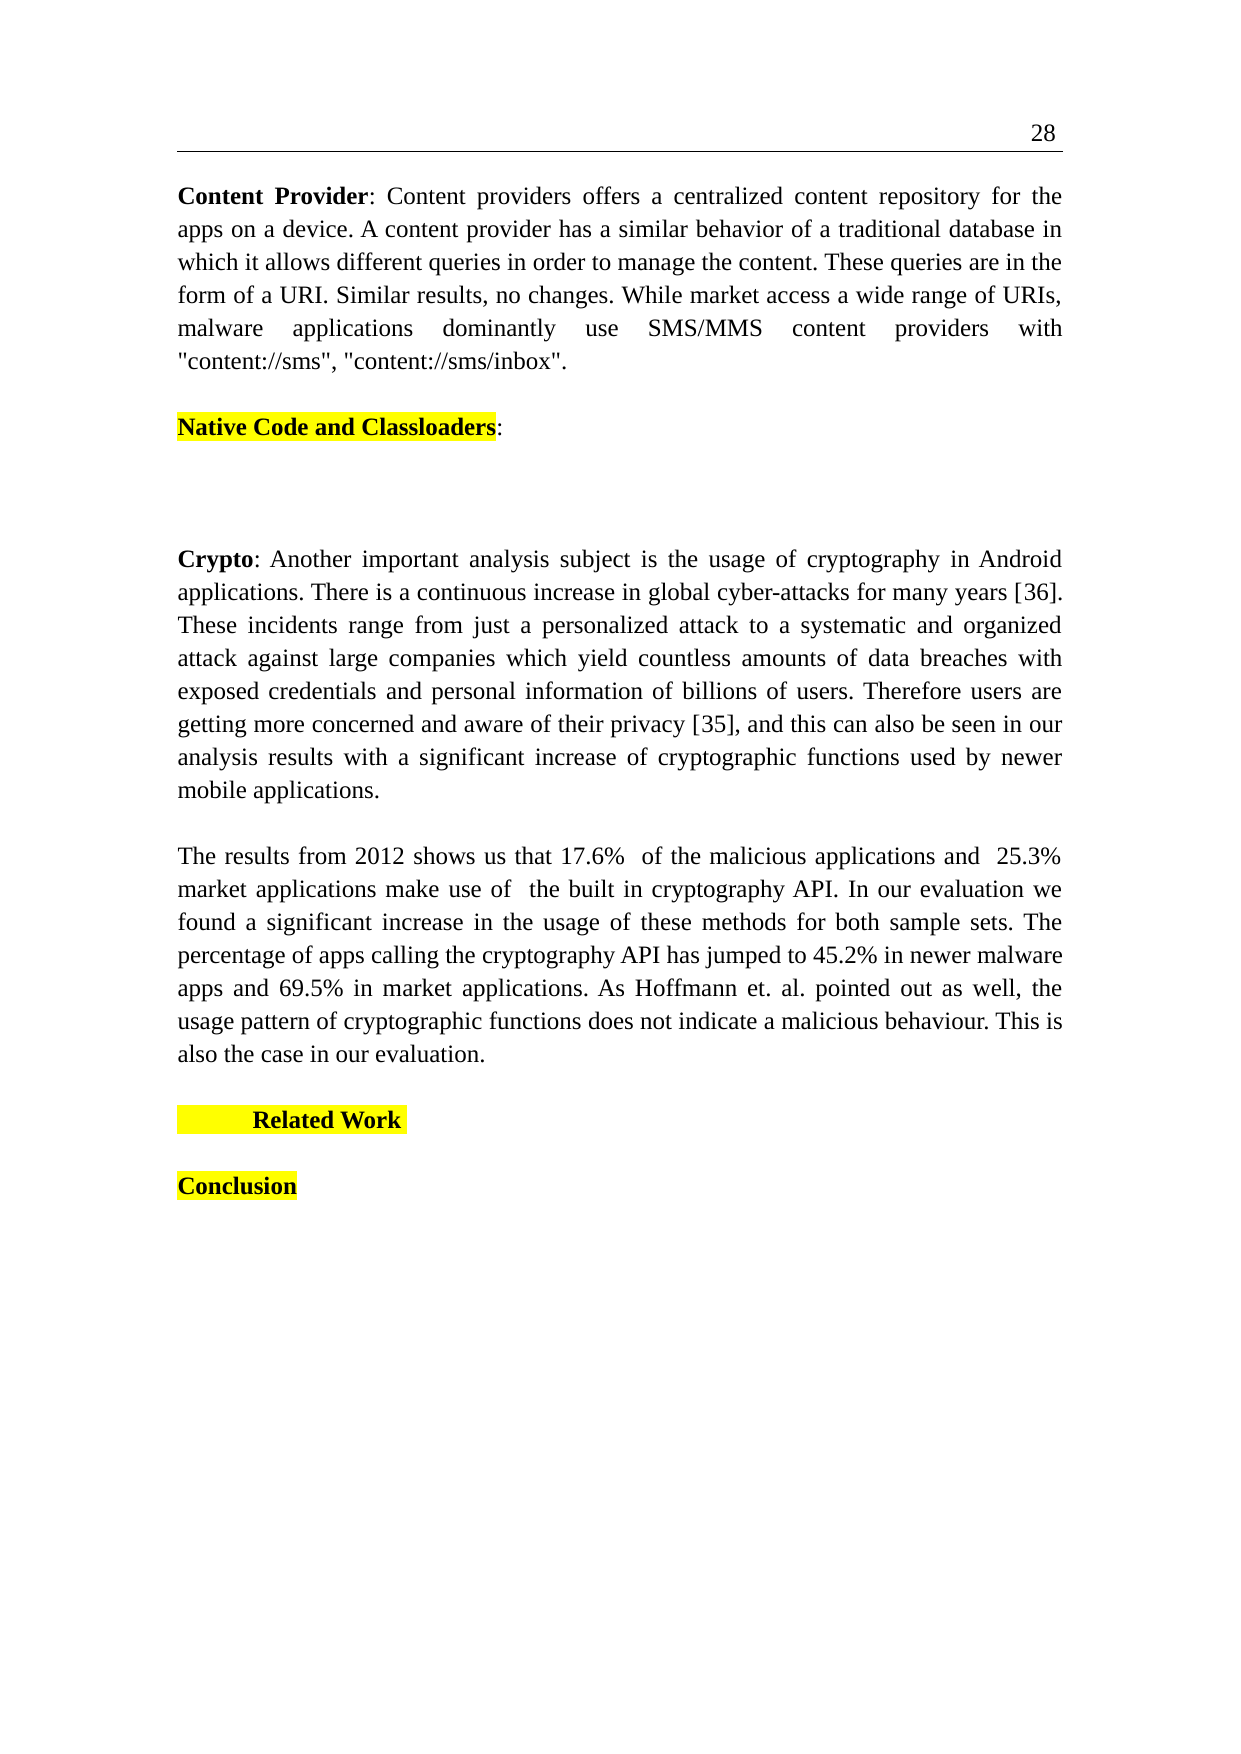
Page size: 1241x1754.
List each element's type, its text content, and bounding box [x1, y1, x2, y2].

text Native Code and Classloaders: [177, 412, 1063, 441]
text Conclusion [177, 1171, 1063, 1200]
text The results from 2012 shows us that 17.6% of the malicious applications and 25.3% market applications make use of the built in cryptography API. In our evaluation we found a significant increase in the usage of these methods for both sample sets. The percentage of apps calling the cryptography API has jumped to 45.2% in newer malware apps and 69.5% in market applications. As Hoffmann et. al. pointed out as well, the usage pattern of cryptographic functions does not indicate a malicious behaviour. This is also the case in our evaluation. [177, 841, 1063, 1068]
text Content Provider: Content providers offers a centralized content repository for the apps on a device. A content provider has a similar behavior of a traditional database in which it allows different queries in order to manage the content. These queries are in the form of a URI. Similar results, no changes. While market access a wide range of URIs, malware applications dominantly use SMS/MMS content providers with "content://sms", "content://sms/inbox". [177, 181, 1063, 375]
text Related Work [177, 1105, 1063, 1134]
text Crypto: Another important analysis subject is the usage of cryptography in Android applications. There is a continuous increase in global cyber-attacks for many years [36]. These incidents range from just a personalized attack to a systematic and organized attack against large companies which yield countless amounts of data breaches with exposed credentials and personal information of billions of users. Therefore users are getting more concerned and aware of their privacy [35], and this can also be seen in our analysis results with a significant increase of cryptographic functions used by newer mobile applications. [177, 544, 1063, 804]
